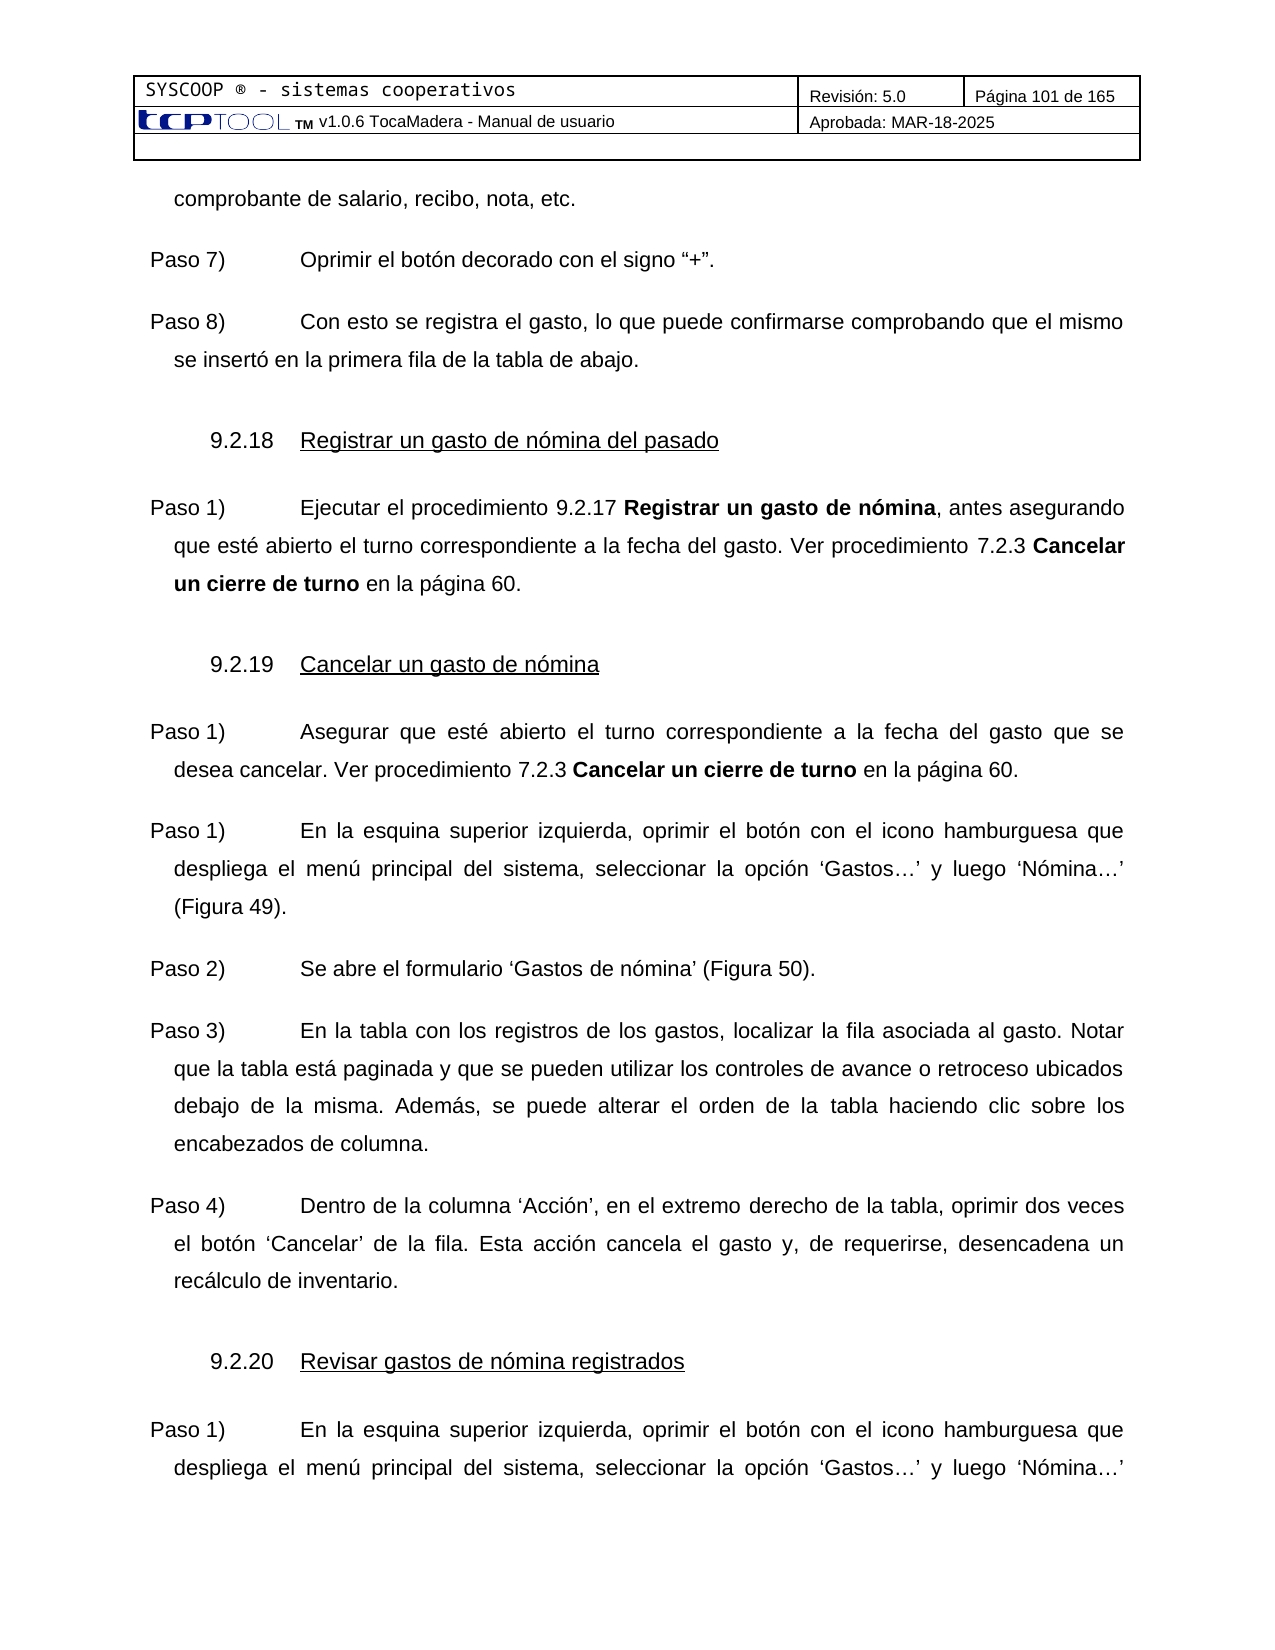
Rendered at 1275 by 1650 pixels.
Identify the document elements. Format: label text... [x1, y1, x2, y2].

subtitle Revisar gastos de nómina registrados [210, 1348, 1125, 1374]
list En la tabla con los registros de los gastos, localizar la fila asociada al gasto. Notar que la tabla está paginada y que se pueden utilizar los controles de avance o retroceso ubicados debajo de la misma. Además, se puede alterar el orden de la tabla haciendo clic sobre los encabezados de columna. [150, 1018, 1125, 1156]
list Se abre el formulario ‘Gastos de nómina’ (Figura 50). [150, 956, 1125, 981]
list Asegurar que esté abierto el turno correspondiente a la fecha del gasto que se desea cancelar. Ver procedimiento 7.2.3 Cancelar un cierre de turno en la página 60. [150, 719, 1125, 782]
list Ejecutar el procedimiento 9.2.17 Registrar un gasto de nómina, antes asegurando que esté abierto el turno correspondiente a la fecha del gasto. Ver procedimiento 7.2.3 Cancelar un cierre de turno en la página 60. [150, 495, 1125, 596]
subtitle Registrar un gasto de nómina del pasado [210, 427, 1125, 453]
list En la esquina superior izquierda, oprimir el botón con el icono hamburguesa que despliega el menú principal del sistema, seleccionar la opción ‘Gastos…’ y luego ‘Nómina…’ [150, 1417, 1125, 1479]
list Con esto se registra el gasto, lo que puede confirmarse comprobando que el mismo se insertó en la primera fila de la tabla de abajo. [150, 309, 1125, 372]
list comprobante de salario, recibo, nota, etc. [150, 186, 1125, 211]
subtitle Cancelar un gasto de nómina [210, 651, 1125, 677]
list Oprimir el botón decorado con el signo “+”. [150, 247, 1125, 273]
picture [138, 110, 290, 130]
list Dentro de la columna ‘Acción’, en el extremo derecho de la tabla, oprimir dos veces el botón ‘Cancelar’ de la fila. Esta acción cancela el gasto y, de requerirse, desencadena un recálculo de inventario. [150, 1193, 1125, 1294]
list En la esquina superior izquierda, oprimir el botón con el icono hamburguesa que despliega el menú principal del sistema, seleccionar la opción ‘Gastos…’ y luego ‘Nómina…’ (Figura 49). [150, 818, 1125, 919]
